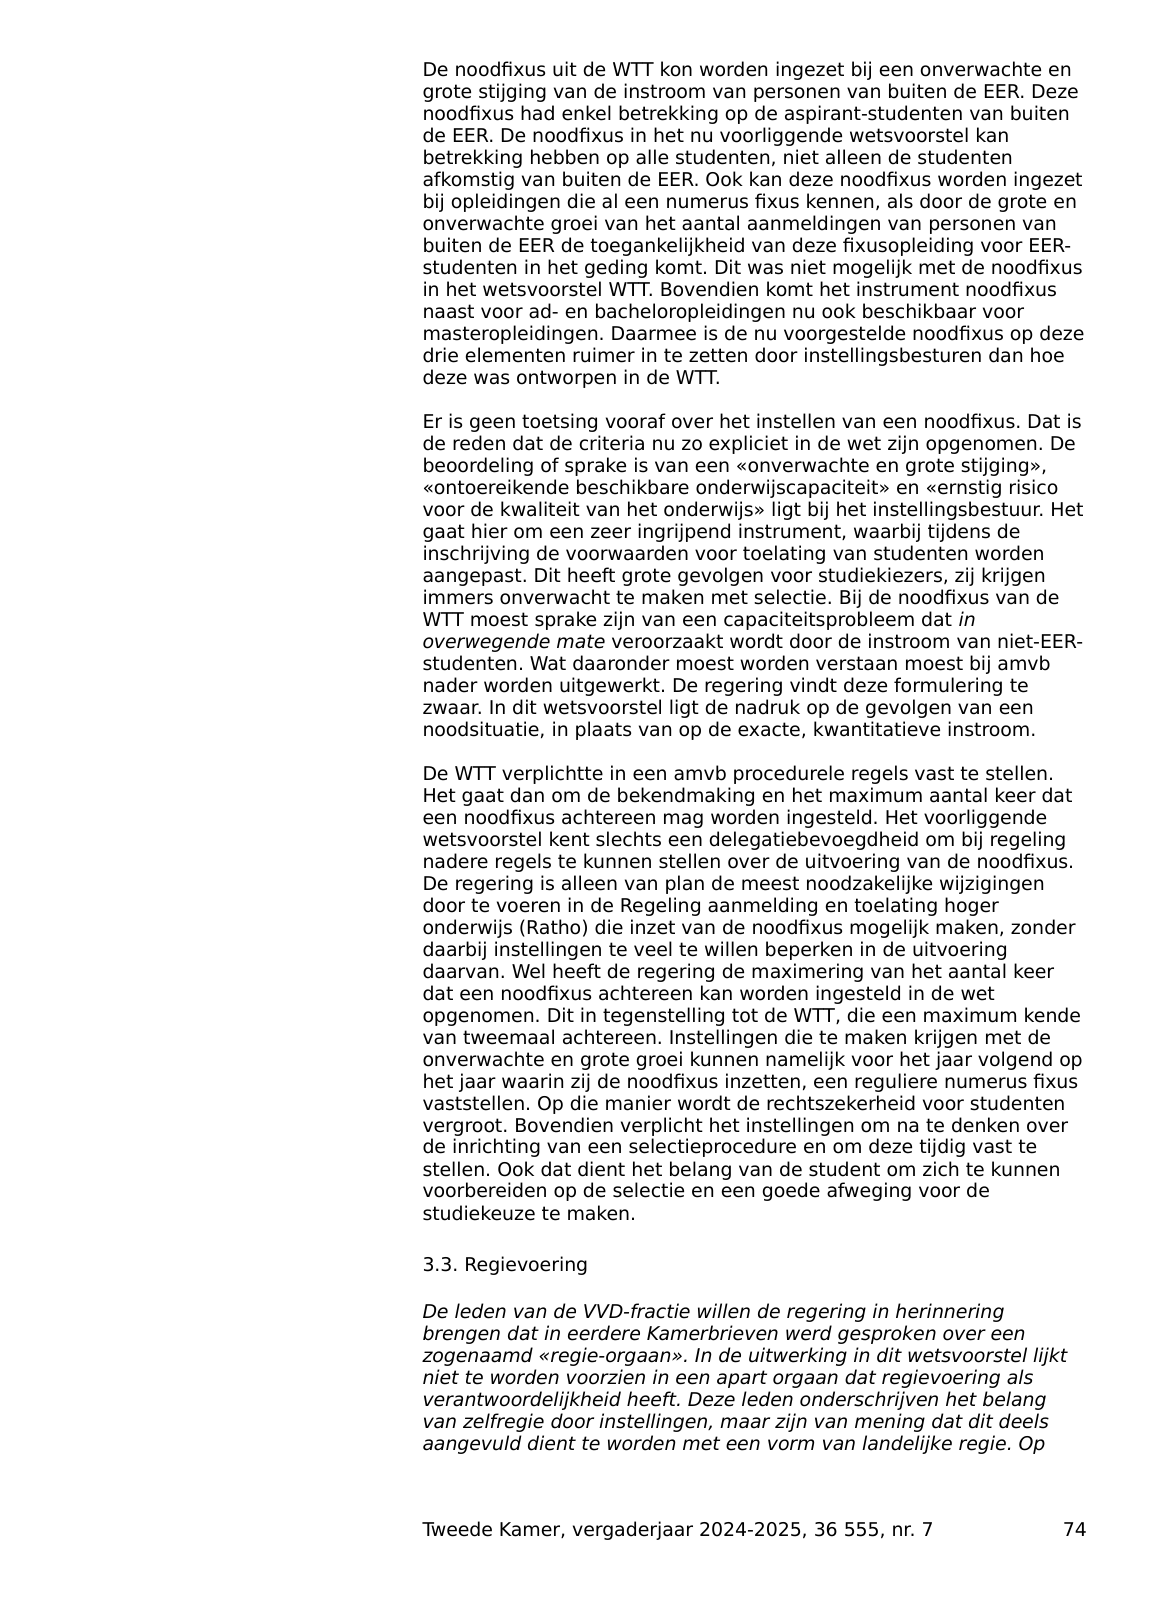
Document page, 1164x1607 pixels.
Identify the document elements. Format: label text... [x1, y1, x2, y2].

text De leden van de VVD-fractie willen de regering in herinnering brengen dat in eerdere Kamerbrieven werd gesproken over een zogenaamd «regie-orgaan». In de uitwerking in dit wetsvoorstel lijkt niet te worden voorzien in een apart orgaan dat regievoering als verantwoordelijkheid heeft. Deze leden onderschrijven het belang van zelfregie door instellingen, maar zijn van mening dat dit deels aangevuld dient te worden met een vorm van landelijke regie. Op [422, 1301, 1087, 1455]
text De noodfixus uit de WTT kon worden ingezet bij een onverwachte en grote stijging van de instroom van personen van buiten de EER. Deze noodfixus had enkel betrekking op de aspirant-studenten van buiten de EER. De noodfixus in het nu voorliggende wetsvoorstel kan betrekking hebben op alle studenten, niet alleen de studenten afkomstig van buiten de EER. Ook kan deze noodfixus worden ingezet bij opleidingen die al een numerus fixus kennen, als door de grote en onverwachte groei van het aantal aanmeldingen van personen van buiten de EER de toegankelijkheid van deze fixusopleiding voor EER-studenten in het geding komt. Dit was niet mogelijk met de noodfixus in het wetsvoorstel WTT. Bovendien komt het instrument noodfixus naast voor ad- en bacheloropleidingen nu ook beschikbaar voor masteropleidingen. Daarmee is de nu voorgestelde noodfixus op deze drie elementen ruimer in te zetten door instellingsbesturen dan hoe deze was ontworpen in de WTT. [422, 59, 1087, 389]
text De WTT verplichtte in een amvb procedurele regels vast te stellen. Het gaat dan om de bekendmaking en het maximum aantal keer dat een noodfixus achtereen mag worden ingesteld. Het voorliggende wetsvoorstel kent slechts een delegatiebevoegdheid om bij regeling nadere regels te kunnen stellen over de uitvoering van de noodfixus. De regering is alleen van plan de meest noodzakelijke wijzigingen door te voeren in de Regeling aanmelding en toelating hoger onderwijs (Ratho) die inzet van de noodfixus mogelijk maken, zonder daarbij instellingen te veel te willen beperken in de uitvoering daarvan. Wel heeft de regering de maximering van het aantal keer dat een noodfixus achtereen kan worden ingesteld in de wet opgenomen. Dit in tegenstelling tot de WTT, die een maximum kende van tweemaal achtereen. Instellingen die te maken krijgen met de onverwachte en grote groei kunnen namelijk voor het jaar volgend op het jaar waarin zij de noodfixus inzetten, een reguliere numerus fixus vaststellen. Op die manier wordt de rechtszekerheid voor studenten vergroot. Bovendien verplicht het instellingen om na te denken over de inrichting van een selectieprocedure en om deze tijdig vast te stellen. Ook dat dient het belang van de student om zich te kunnen voorbereiden op de selectie en een goede afweging voor de studiekeuze te maken. [422, 763, 1087, 1224]
text Er is geen toetsing vooraf over het instellen van een noodfixus. Dat is de reden dat de criteria nu zo expliciet in de wet zijn opgenomen. De beoordeling of sprake is van een «onverwachte en grote stijging», «ontoereikende beschikbare onderwijscapaciteit» en «ernstig risico voor de kwaliteit van het onderwijs» ligt bij het instellingsbestuur. Het gaat hier om een zeer ingrijpend instrument, waarbij tijdens de inschrijving de voorwaarden voor toelating van studenten worden aangepast. Dit heeft grote gevolgen voor studiekiezers, zij krijgen immers onverwacht te maken met selectie. Bij de noodfixus van de WTT moest sprake zijn van een capaciteitsprobleem dat in overwegende mate veroorzaakt wordt door de instroom van niet-EER-studenten. Wat daaronder moest worden verstaan moest bij amvb nader worden uitgewerkt. De regering vindt deze formulering te zwaar. In dit wetsvoorstel ligt de nadruk op de gevolgen van een noodsituatie, in plaats van op de exacte, kwantitatieve instroom. [422, 411, 1087, 741]
subtitle 3.3. Regievoering [422, 1254, 1087, 1276]
